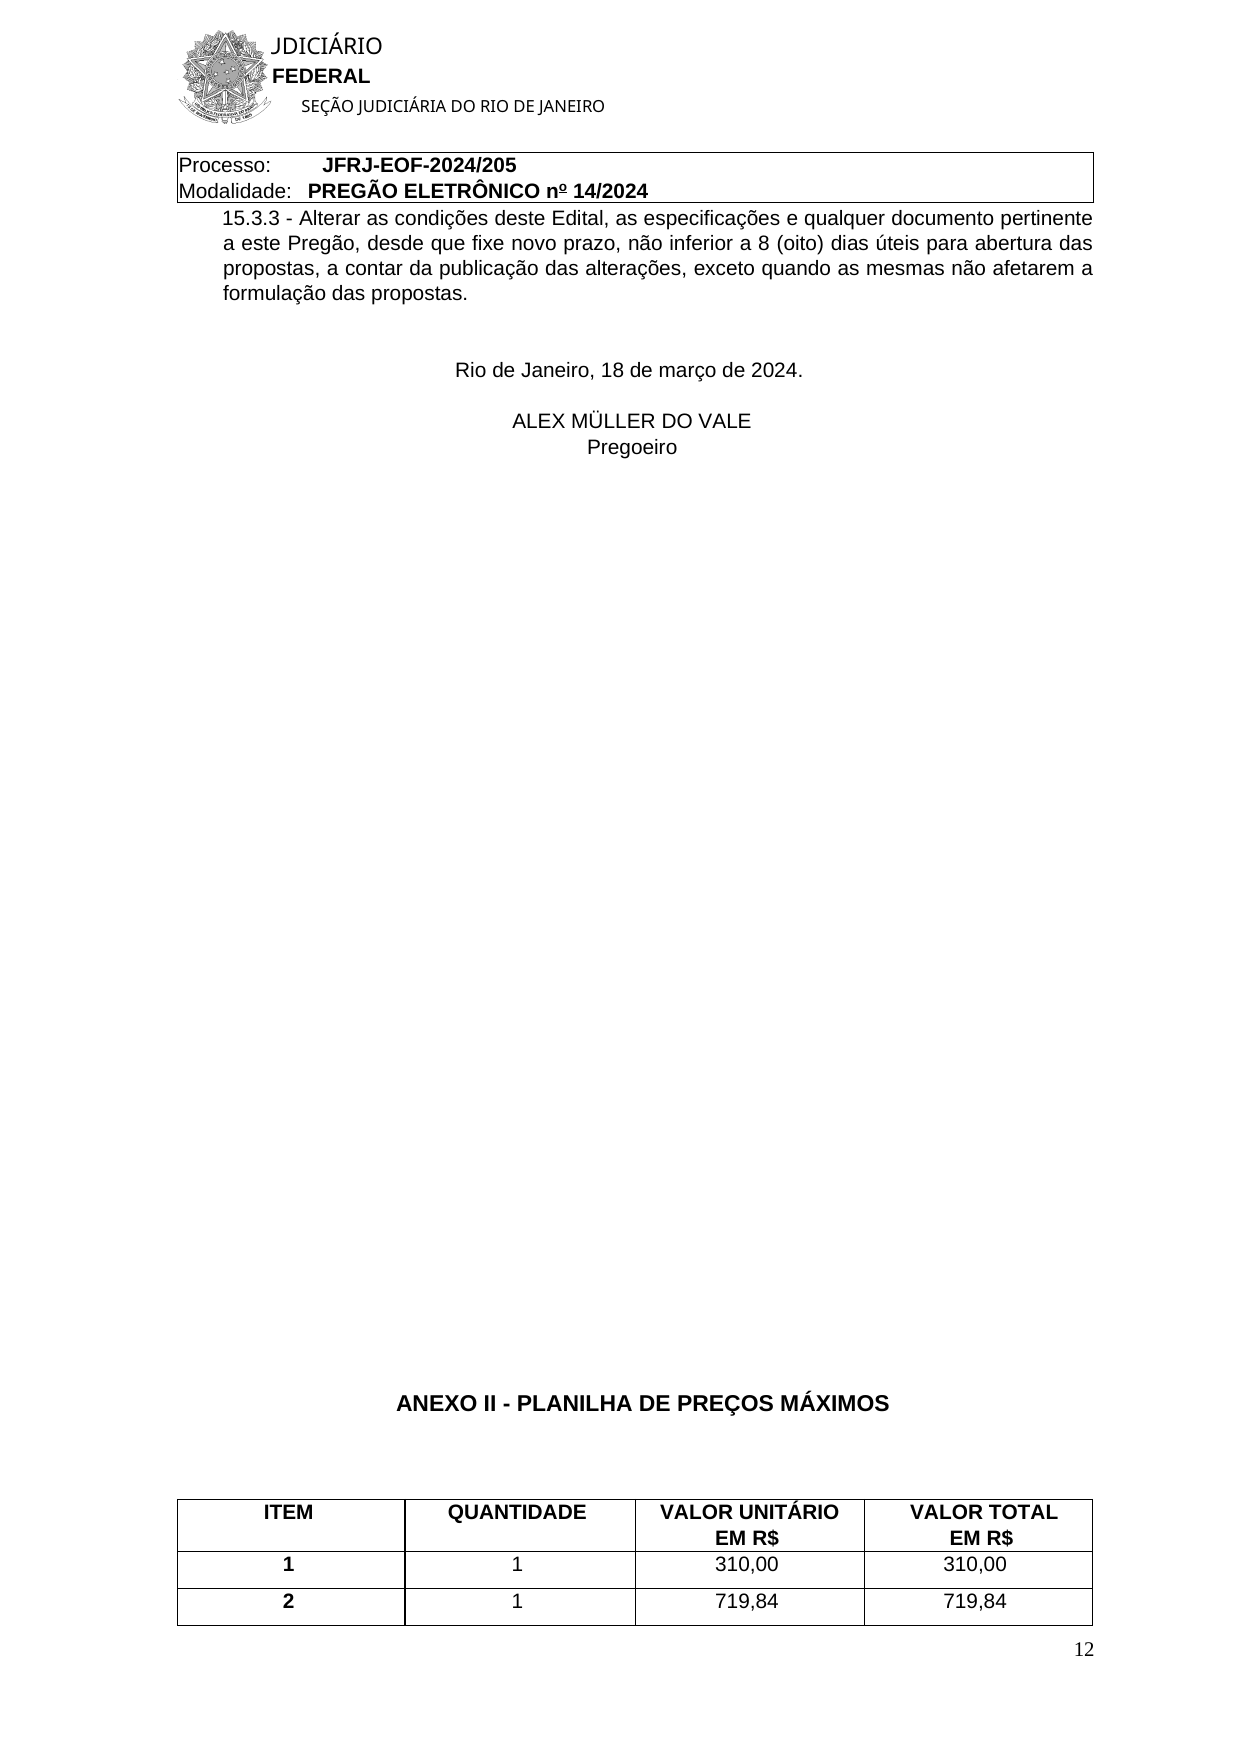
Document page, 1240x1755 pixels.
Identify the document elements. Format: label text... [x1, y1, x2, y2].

subtitle ANEXO II - PLANILHA DE PREÇOS MÁXIMOS [198, 1390, 1094, 1416]
table_cell 310,00 [865, 1552, 1092, 1588]
text Rio de Janeiro, 18 de março de 2024. [177, 358, 1093, 382]
table_cell 2 [178, 1589, 404, 1625]
text 15.3.3 - Alterar as condições deste Edital, as especificações e qualquer documento pertinente a este Pregão, desde que fixe novo prazo, não inferior a 8 (oito) dias úteis para abertura das propostas, a contar da publicação das alterações, exceto quando as mesmas não afetarem a formulação das propostas. [222, 206, 1094, 305]
table_cell 310,00 [636, 1552, 864, 1588]
table_cell 1 [406, 1552, 635, 1588]
table_header VALOR TOTAL EM R$ [865, 1500, 1092, 1551]
table_cell 1 [406, 1589, 635, 1625]
table_header VALOR UNITÁRIO EM R$ [636, 1500, 864, 1551]
table_cell 719,84 [865, 1589, 1092, 1625]
text Pregoeiro [177, 434, 1093, 458]
table_cell 1 [178, 1552, 404, 1588]
table_header ITEM [178, 1500, 404, 1551]
text ALEX MÜLLER DO VALE [177, 409, 1093, 433]
table_cell 719,84 [636, 1589, 864, 1625]
table_header QUANTIDADE [406, 1500, 635, 1551]
